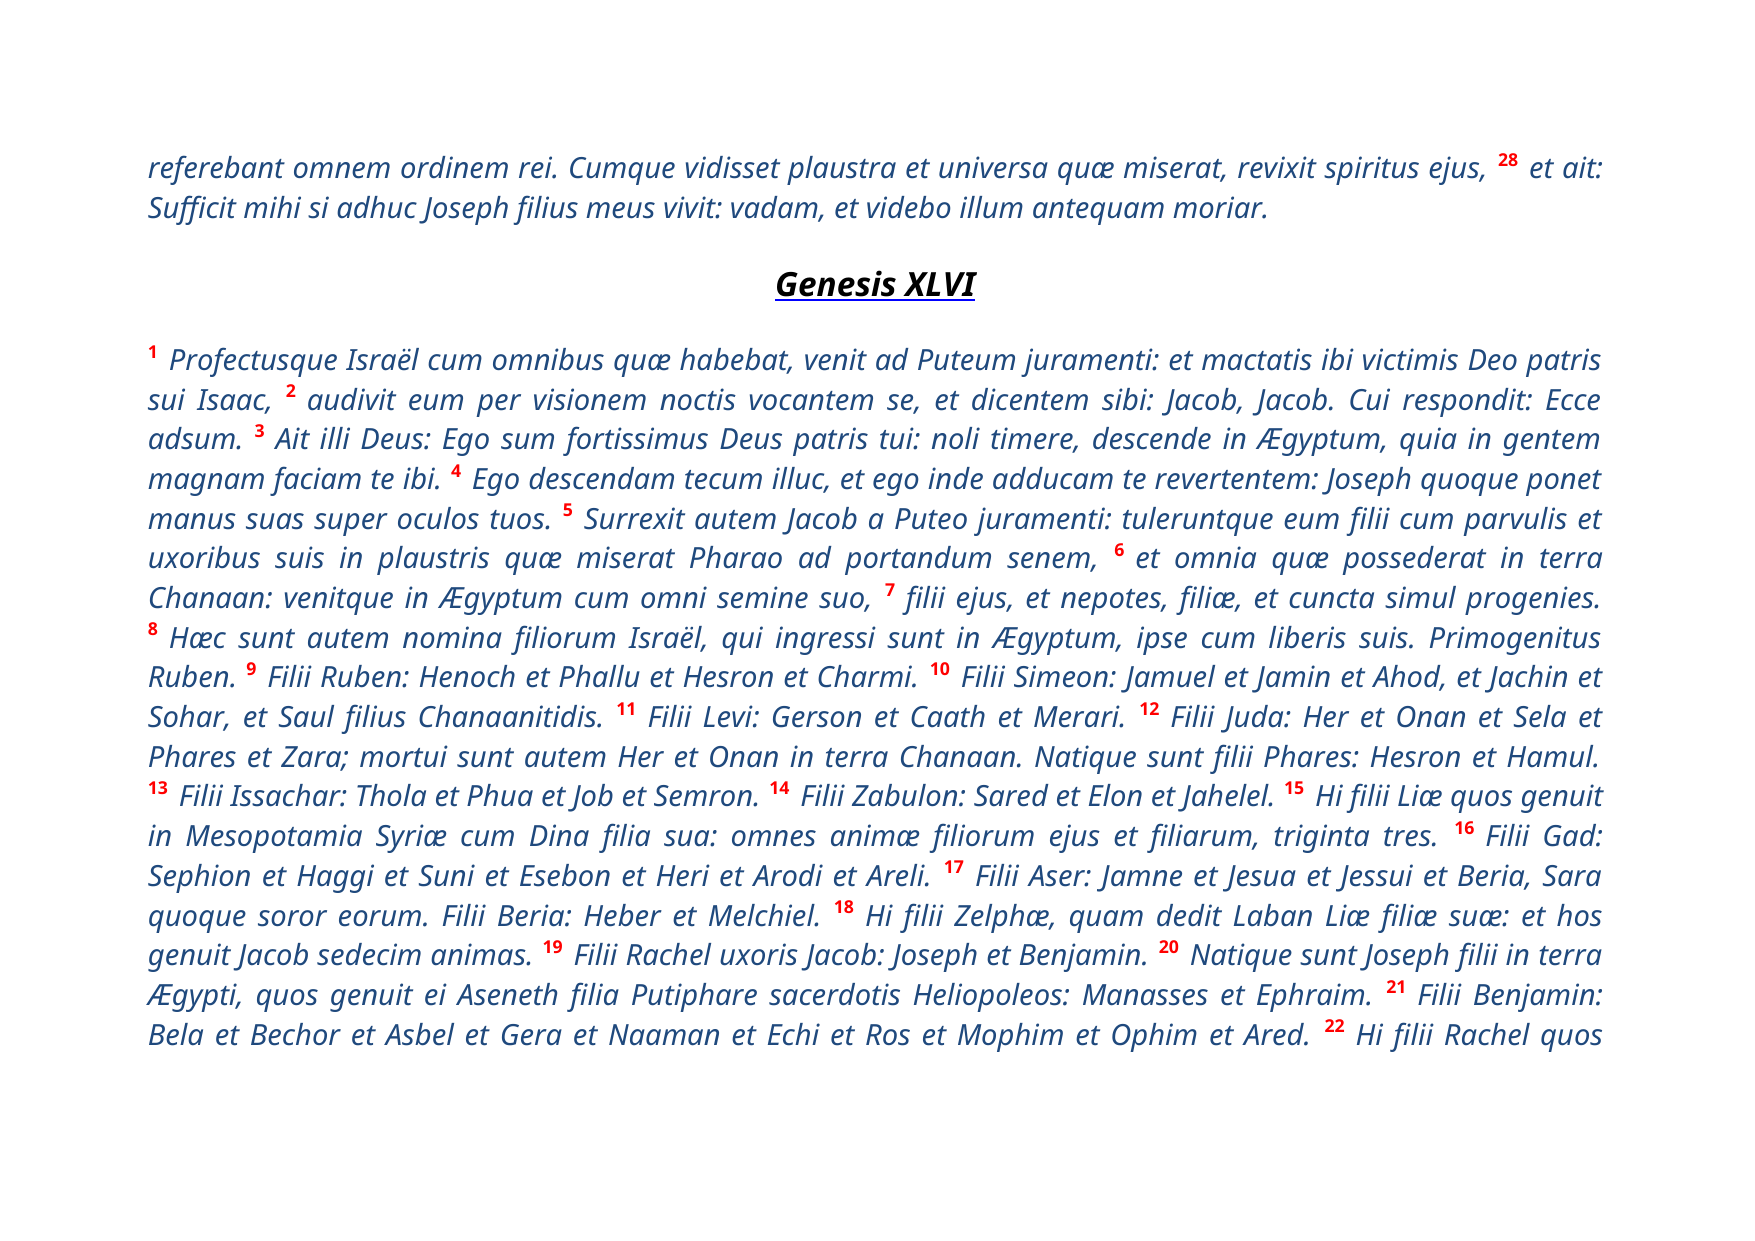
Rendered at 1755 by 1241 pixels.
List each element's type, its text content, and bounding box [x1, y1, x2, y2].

text Genesis XLVI [148, 260, 1606, 306]
text referebant omnem ordinem rei. Cumque vidisset plaustra et universa quæ miserat, revixit spiritus ejus, 28 et ait: Sufficit mihi si adhuc Joseph filius meus vivit: vadam, et videbo illum antequam moriar. [148, 148, 1606, 227]
text 1 Profectusque Israël cum omnibus quæ habebat, venit ad Puteum juramenti: et mactatis ibi victimis Deo patris sui Isaac, 2 audivit eum per visionem noctis vocantem se, et dicentem sibi: Jacob, Jacob. Cui respondit: Ecce adsum. 3 Ait illi Deus: Ego sum fortissimus Deus patris tui: noli timere, descende in Ægyptum, quia in gentem magnam faciam te ibi. 4 Ego descendam tecum illuc, et ego inde adducam te revertentem: Joseph quoque ponet manus suas super oculos tuos. 5 Surrexit autem Jacob a Puteo juramenti: tuleruntque eum filii cum parvulis et uxoribus suis in plaustris quæ miserat Pharao ad portandum senem, 6 et omnia quæ possederat in terra Chanaan: venitque in Ægyptum cum omni semine suo, 7 filii ejus, et nepotes, filiæ, et cuncta simul progenies. 8 Hæc sunt autem nomina filiorum Israël, qui ingressi sunt in Ægyptum, ipse cum liberis suis. Primogenitus Ruben. 9 Filii Ruben: Henoch et Phallu et Hesron et Charmi. 10 Filii Simeon: Jamuel et Jamin et Ahod, et Jachin et Sohar, et Saul filius Chanaanitidis. 11 Filii Levi: Gerson et Caath et Merari. 12 Filii Juda: Her et Onan et Sela et Phares et Zara; mortui sunt autem Her et Onan in terra Chanaan. Natique sunt filii Phares: Hesron et Hamul. 13 Filii Issachar: Thola et Phua et Job et Semron. 14 Filii Zabulon: Sared et Elon et Jahelel. 15 Hi filii Liæ quos genuit in Mesopotamia Syriæ cum Dina filia sua: omnes animæ filiorum ejus et filiarum, triginta tres. 16 Filii Gad: Sephion et Haggi et Suni et Esebon et Heri et Arodi et Areli. 17 Filii Aser: Jamne et Jesua et Jessui et Beria, Sara quoque soror eorum. Filii Beria: Heber et Melchiel. 18 Hi filii Zelphæ, quam dedit Laban Liæ filiæ suæ: et hos genuit Jacob sedecim animas. 19 Filii Rachel uxoris Jacob: Joseph et Benjamin. 20 Natique sunt Joseph filii in terra Ægypti, quos genuit ei Aseneth filia Putiphare sacerdotis Heliopoleos: Manasses et Ephraim. 21 Filii Benjamin: Bela et Bechor et Asbel et Gera et Naaman et Echi et Ros et Mophim et Ophim et Ared. 22 Hi filii Rachel quos [148, 339, 1606, 1053]
